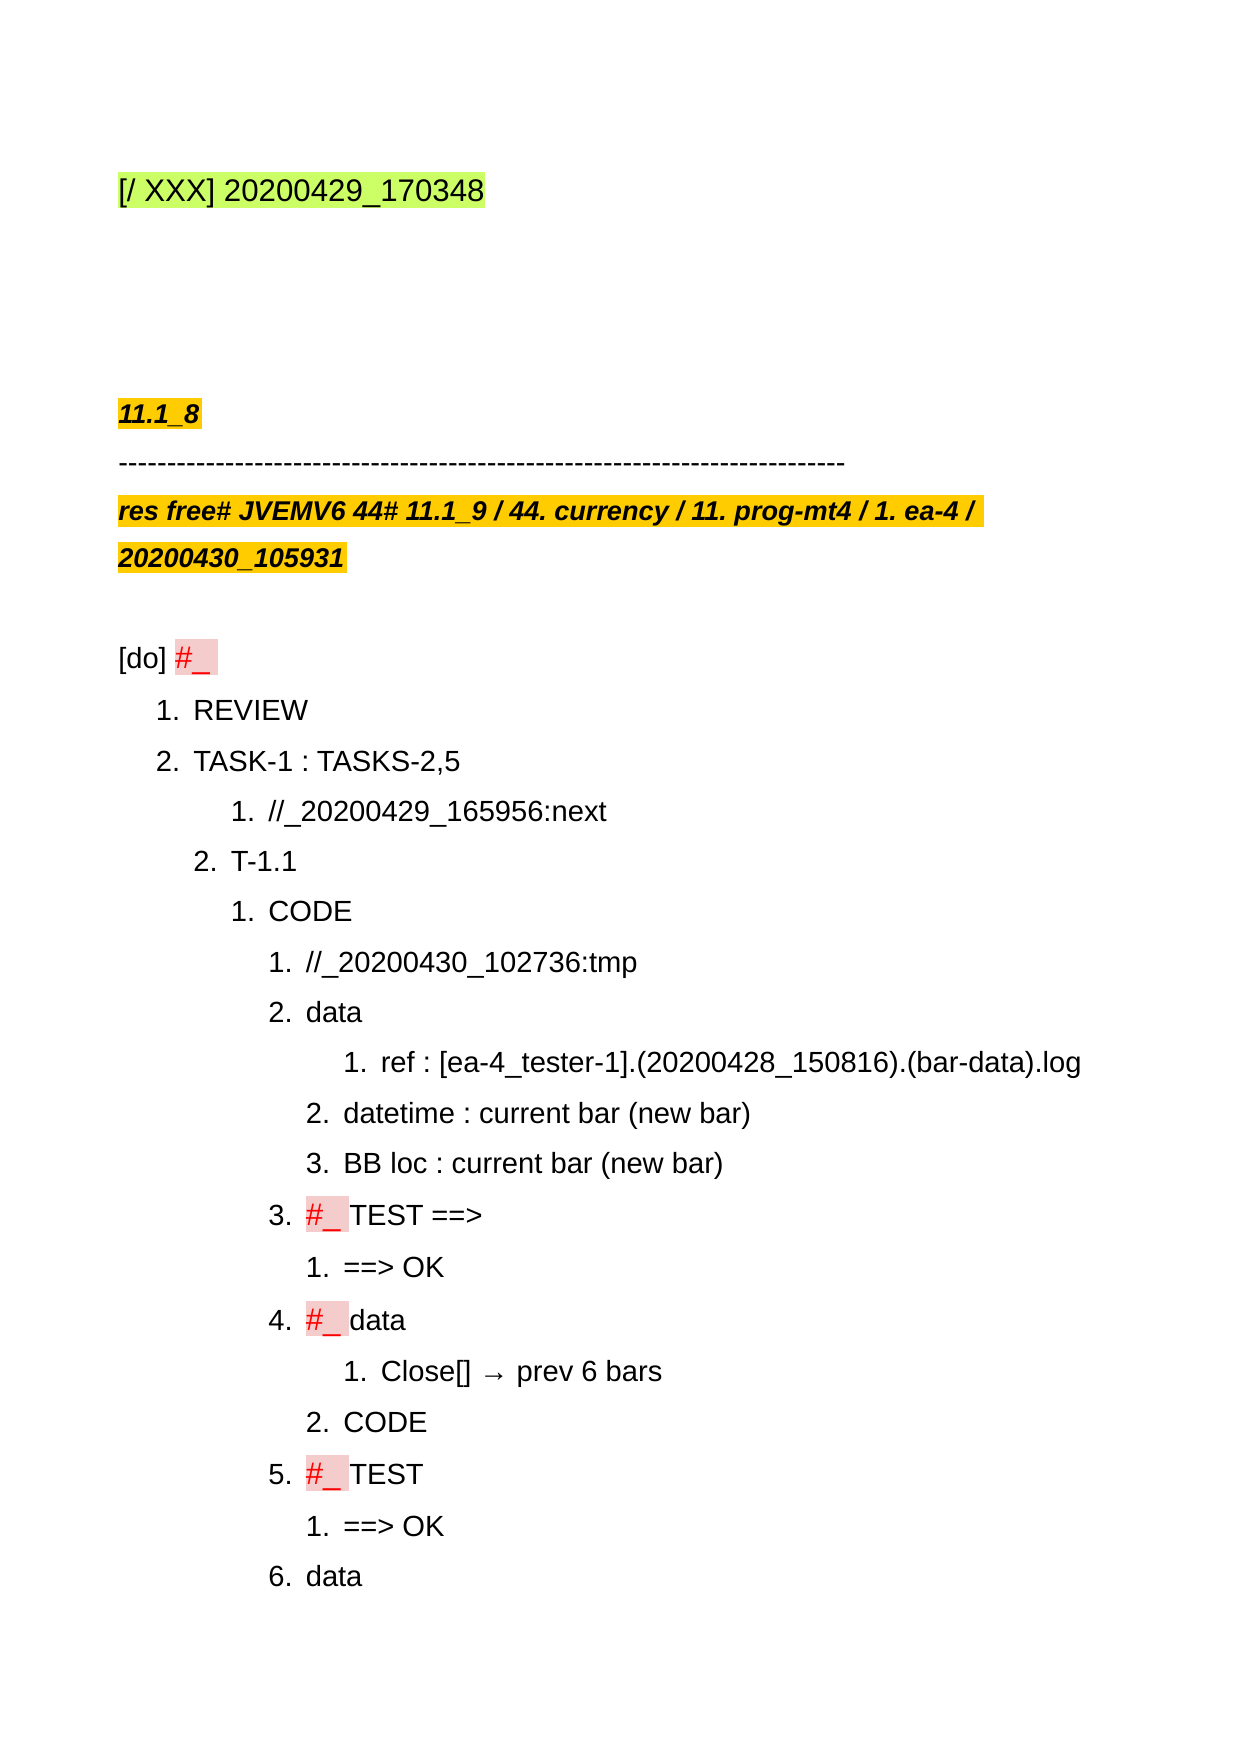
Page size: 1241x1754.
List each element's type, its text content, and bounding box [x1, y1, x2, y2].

list #_ TEST [268, 1455, 1122, 1491]
list CODE [231, 894, 1122, 928]
text --------------------------------------------------------------------------- [118, 445, 1122, 478]
list ==> OK [306, 1250, 1122, 1284]
text [/ XXX] 20200429_170348 [118, 118, 1122, 208]
text 11.1_8 [118, 398, 1122, 429]
list //_20200429_165956:next [231, 794, 1122, 827]
list data [268, 1559, 1122, 1593]
list ref : [ea-4_tester-1].(20200428_150816).(bar-data).log [343, 1045, 1122, 1079]
list #_ data [268, 1301, 1122, 1336]
list T-1.1 [193, 844, 1122, 878]
text [do] #_ [118, 639, 1122, 675]
list BB loc : current bar (new bar) [306, 1146, 1122, 1179]
list Close[] → prev 6 bars [343, 1354, 1122, 1388]
list CODE [306, 1405, 1122, 1438]
list ==> OK [306, 1509, 1122, 1542]
text res free# JVEMV6 44# 11.1_9 / 44. currency / 11. prog-mt4 / 1. ea-4 / 20200430_105931 [118, 495, 1122, 573]
list REVIEW [156, 693, 1122, 727]
list //_20200430_102736:tmp [268, 945, 1122, 978]
list data [268, 995, 1122, 1029]
list #_ TEST ==> [268, 1196, 1122, 1232]
list TASK-1 : TASKS-2,5 [156, 743, 1122, 777]
list datetime : current bar (new bar) [306, 1096, 1122, 1129]
